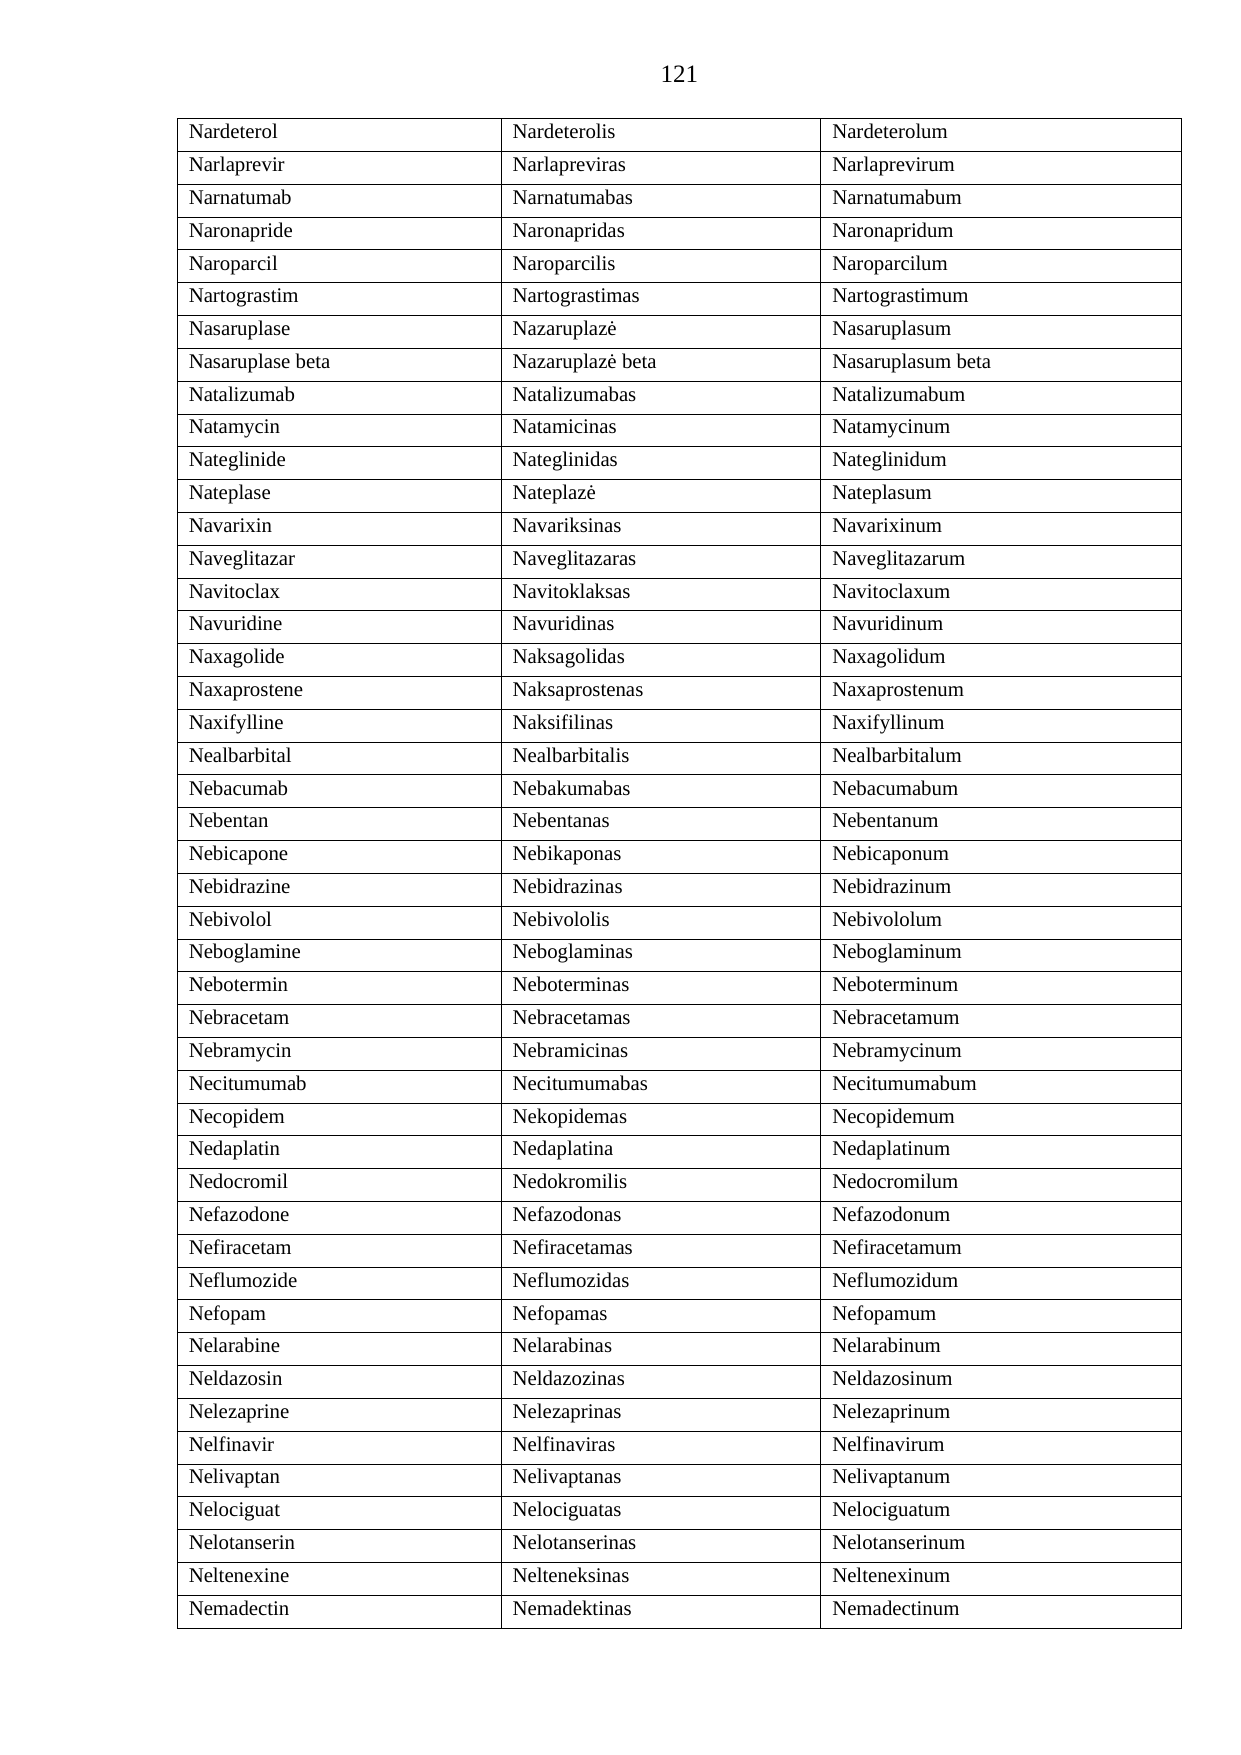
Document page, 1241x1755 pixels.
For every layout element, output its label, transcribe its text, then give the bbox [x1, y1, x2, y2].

table_cell Nemadektinas [502, 1596, 820, 1627]
table_cell Navuridinum [821, 611, 1181, 643]
table_cell Nedokromilis [502, 1169, 820, 1201]
table_cell Nelezaprine [178, 1399, 501, 1431]
table_cell Nefiracetam [178, 1235, 501, 1267]
table_cell Nebracetamum [821, 1005, 1181, 1037]
table_cell Navitoclax [178, 579, 501, 610]
table_cell Nealbarbitalum [821, 743, 1181, 774]
table_cell Neboglaminas [502, 940, 820, 971]
table_cell Naxaprostenum [821, 677, 1181, 709]
table_cell Nelarabinas [502, 1333, 820, 1365]
table_cell Nefazodonas [502, 1202, 820, 1234]
table_cell Neldazosinum [821, 1366, 1181, 1398]
table_cell Nefopamum [821, 1300, 1181, 1332]
table_cell Nelociguatum [821, 1497, 1181, 1529]
table_cell Nelivaptan [178, 1465, 501, 1496]
table_cell Narlaprevirum [821, 152, 1181, 184]
table_cell Nartograstimas [502, 283, 820, 315]
table_cell Nardeterolum [821, 119, 1181, 151]
table_cell Nebracetam [178, 1005, 501, 1037]
table_cell Nebivololis [502, 907, 820, 938]
table_cell Narnatumab [178, 185, 501, 217]
table_cell Neflumozidum [821, 1268, 1181, 1299]
table_cell Nebentanum [821, 808, 1181, 840]
table_cell Nateplazė [502, 480, 820, 512]
table_cell Necopidem [178, 1104, 501, 1135]
table_cell Nartograstimum [821, 283, 1181, 315]
table_cell Naveglitazar [178, 546, 501, 577]
table_cell Nebidrazine [178, 874, 501, 906]
table_cell Naveglitazaras [502, 546, 820, 577]
table_cell Nebramicinas [502, 1038, 820, 1070]
table_cell Nedaplatinum [821, 1136, 1181, 1168]
table_cell Nasaruplase [178, 316, 501, 348]
table_cell Neboglamine [178, 940, 501, 971]
table_cell Nelezaprinas [502, 1399, 820, 1431]
table_cell Nelfinavirum [821, 1432, 1181, 1463]
table_cell Narlaprevir [178, 152, 501, 184]
table_cell Nazaruplazė beta [502, 349, 820, 381]
table_cell Nefopam [178, 1300, 501, 1332]
table_cell Neboglaminum [821, 940, 1181, 971]
table_cell Navuridinas [502, 611, 820, 643]
table_cell Nefazodone [178, 1202, 501, 1234]
table_cell Nedaplatin [178, 1136, 501, 1168]
table_cell Nelezaprinum [821, 1399, 1181, 1431]
table_cell Naronapridum [821, 218, 1181, 249]
table_cell Nateglinidum [821, 447, 1181, 479]
table_cell Necitumumabum [821, 1071, 1181, 1102]
table_cell Neflumozide [178, 1268, 501, 1299]
table_cell Nelteneksinas [502, 1563, 820, 1595]
table_cell Navitoklaksas [502, 579, 820, 610]
table_cell Nelarabine [178, 1333, 501, 1365]
table_cell Navarixinum [821, 513, 1181, 545]
table_cell Nebacumabum [821, 775, 1181, 807]
table_cell Necopidemum [821, 1104, 1181, 1135]
table_cell Naronapridas [502, 218, 820, 249]
table_cell Neldazosin [178, 1366, 501, 1398]
table_cell Nemadectinum [821, 1596, 1181, 1627]
table_cell Neltenexinum [821, 1563, 1181, 1595]
table_cell Nebakumabas [502, 775, 820, 807]
table_cell Nebacumab [178, 775, 501, 807]
table_cell Nealbarbitalis [502, 743, 820, 774]
table_cell Natalizumabas [502, 382, 820, 413]
table_cell Nelivaptanas [502, 1465, 820, 1496]
table_cell Nasaruplasum [821, 316, 1181, 348]
table_cell Neldazozinas [502, 1366, 820, 1398]
table_cell Nebramycinum [821, 1038, 1181, 1070]
table_cell Narlapreviras [502, 152, 820, 184]
table_cell Naksifilinas [502, 710, 820, 742]
table_cell Nebidrazinum [821, 874, 1181, 906]
table_cell Nateplase [178, 480, 501, 512]
table_cell Necitumumabas [502, 1071, 820, 1102]
table_cell Nartograstim [178, 283, 501, 315]
table_cell Narnatumabas [502, 185, 820, 217]
table_cell Nelociguatas [502, 1497, 820, 1529]
table_cell Nebidrazinas [502, 874, 820, 906]
table_cell Natamycinum [821, 415, 1181, 446]
table_cell Neflumozidas [502, 1268, 820, 1299]
table_cell Necitumumab [178, 1071, 501, 1102]
table_cell Nebivolol [178, 907, 501, 938]
table_cell Nebikaponas [502, 841, 820, 873]
table_cell Naxaprostene [178, 677, 501, 709]
table_cell Navarixin [178, 513, 501, 545]
table_cell Nedocromil [178, 1169, 501, 1201]
table_cell Nebotermin [178, 972, 501, 1004]
table_cell Nefazodonum [821, 1202, 1181, 1234]
table_cell Natalizumab [178, 382, 501, 413]
table_cell Naxifylline [178, 710, 501, 742]
table_cell Nebicaponum [821, 841, 1181, 873]
table_cell Natamicinas [502, 415, 820, 446]
table_cell Nateglinidas [502, 447, 820, 479]
table_cell Nefopamas [502, 1300, 820, 1332]
table_cell Naroparcil [178, 250, 501, 282]
table_cell Natamycin [178, 415, 501, 446]
table_cell Nedocromilum [821, 1169, 1181, 1201]
table_cell Nelivaptanum [821, 1465, 1181, 1496]
table_cell Nardeterol [178, 119, 501, 151]
table_cell Neboterminas [502, 972, 820, 1004]
table_cell Navuridine [178, 611, 501, 643]
table_cell Nebentanas [502, 808, 820, 840]
table_cell Nelotanserinas [502, 1530, 820, 1562]
table_cell Narnatumabum [821, 185, 1181, 217]
table_cell Naronapride [178, 218, 501, 249]
table_cell Nemadectin [178, 1596, 501, 1627]
table_cell Nateplasum [821, 480, 1181, 512]
table_cell Nelarabinum [821, 1333, 1181, 1365]
table_cell Nebivololum [821, 907, 1181, 938]
table_cell Naveglitazarum [821, 546, 1181, 577]
table_cell Nebicapone [178, 841, 501, 873]
table_cell Nedaplatina [502, 1136, 820, 1168]
table_cell Navitoclaxum [821, 579, 1181, 610]
table_cell Nasaruplase beta [178, 349, 501, 381]
table_cell Nasaruplasum beta [821, 349, 1181, 381]
table_cell Naroparcilis [502, 250, 820, 282]
table_cell Naxifyllinum [821, 710, 1181, 742]
table_cell Navariksinas [502, 513, 820, 545]
table_cell Nelfinaviras [502, 1432, 820, 1463]
table_cell Nefiracetamum [821, 1235, 1181, 1267]
table_cell Nateglinide [178, 447, 501, 479]
table_cell Nelotanserinum [821, 1530, 1181, 1562]
table_cell Nealbarbital [178, 743, 501, 774]
table_cell Naxagolide [178, 644, 501, 676]
table_cell Nekopidemas [502, 1104, 820, 1135]
table_cell Naxagolidum [821, 644, 1181, 676]
table_cell Nardeterolis [502, 119, 820, 151]
table_cell Nebramycin [178, 1038, 501, 1070]
table_cell Nelotanserin [178, 1530, 501, 1562]
table_cell Natalizumabum [821, 382, 1181, 413]
table_cell Nelfinavir [178, 1432, 501, 1463]
table_cell Nebracetamas [502, 1005, 820, 1037]
table_cell Nebentan [178, 808, 501, 840]
table_cell Nazaruplazė [502, 316, 820, 348]
table_cell Naksaprostenas [502, 677, 820, 709]
table_cell Nefiracetamas [502, 1235, 820, 1267]
table_cell Neltenexine [178, 1563, 501, 1595]
table_cell Neboterminum [821, 972, 1181, 1004]
table_cell Naroparcilum [821, 250, 1181, 282]
table_cell Naksagolidas [502, 644, 820, 676]
table_cell Nelociguat [178, 1497, 501, 1529]
